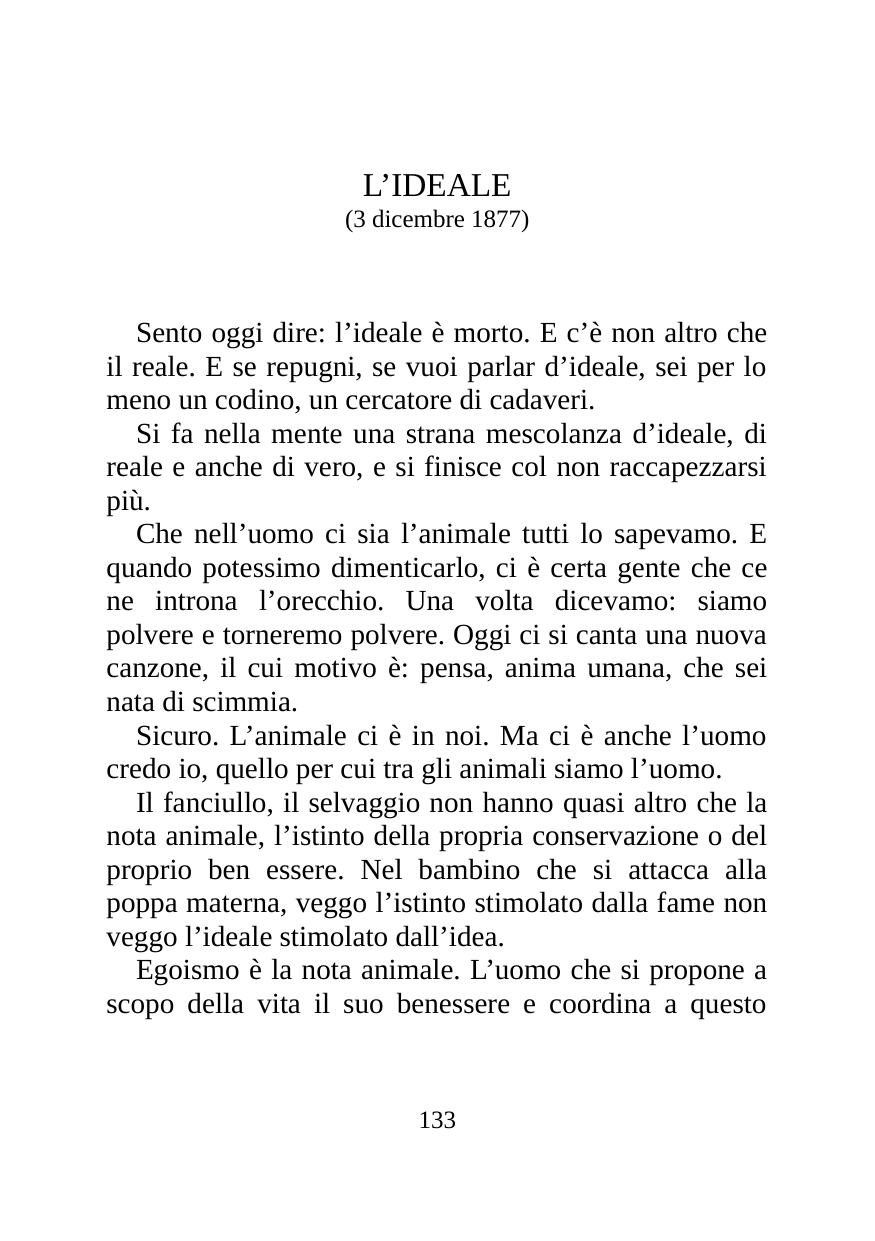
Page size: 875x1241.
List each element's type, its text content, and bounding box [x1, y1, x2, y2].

text Sento oggi dire: l’ideale è morto. E c’è non altro che il reale. E se repugni, se vuoi parlar d’ideale, sei per lo meno un codino, un cercatore di cadaveri. [106, 315, 768, 416]
text Il fanciullo, il selvaggio non hanno quasi altro che la nota animale, l’istinto della propria conservazione o del proprio ben essere. Nel bambino che si attacca alla poppa materna, veggo l’istinto stimolato dalla fame non veggo l’ideale stimolato dall’idea. [106, 785, 768, 952]
text Sicuro. L’animale ci è in noi. Ma ci è anche l’uomo credo io, quello per cui tra gli animali siamo l’uomo. [106, 718, 768, 785]
text Si fa nella mente una strana mescolanza d’ideale, di reale e anche di vero, e si finisce col non raccapezzarsi più. [106, 416, 768, 516]
subtitle L’IDEALE (3 dicembre 1877) [106, 165, 768, 232]
text Che nell’uomo ci sia l’animale tutti lo sapevamo. E quando potessimo dimenticarlo, ci è certa gente che ce ne introna l’orecchio. Una volta dicevamo: siamo polvere e torneremo polvere. Oggi ci si canta una nuova canzone, il cui motivo è: pensa, anima umana, che sei nata di scimmia. [106, 516, 768, 718]
text Egoismo è la nota animale. L’uomo che si propone a scopo della vita il suo benessere e coordina a questo [106, 952, 768, 1019]
